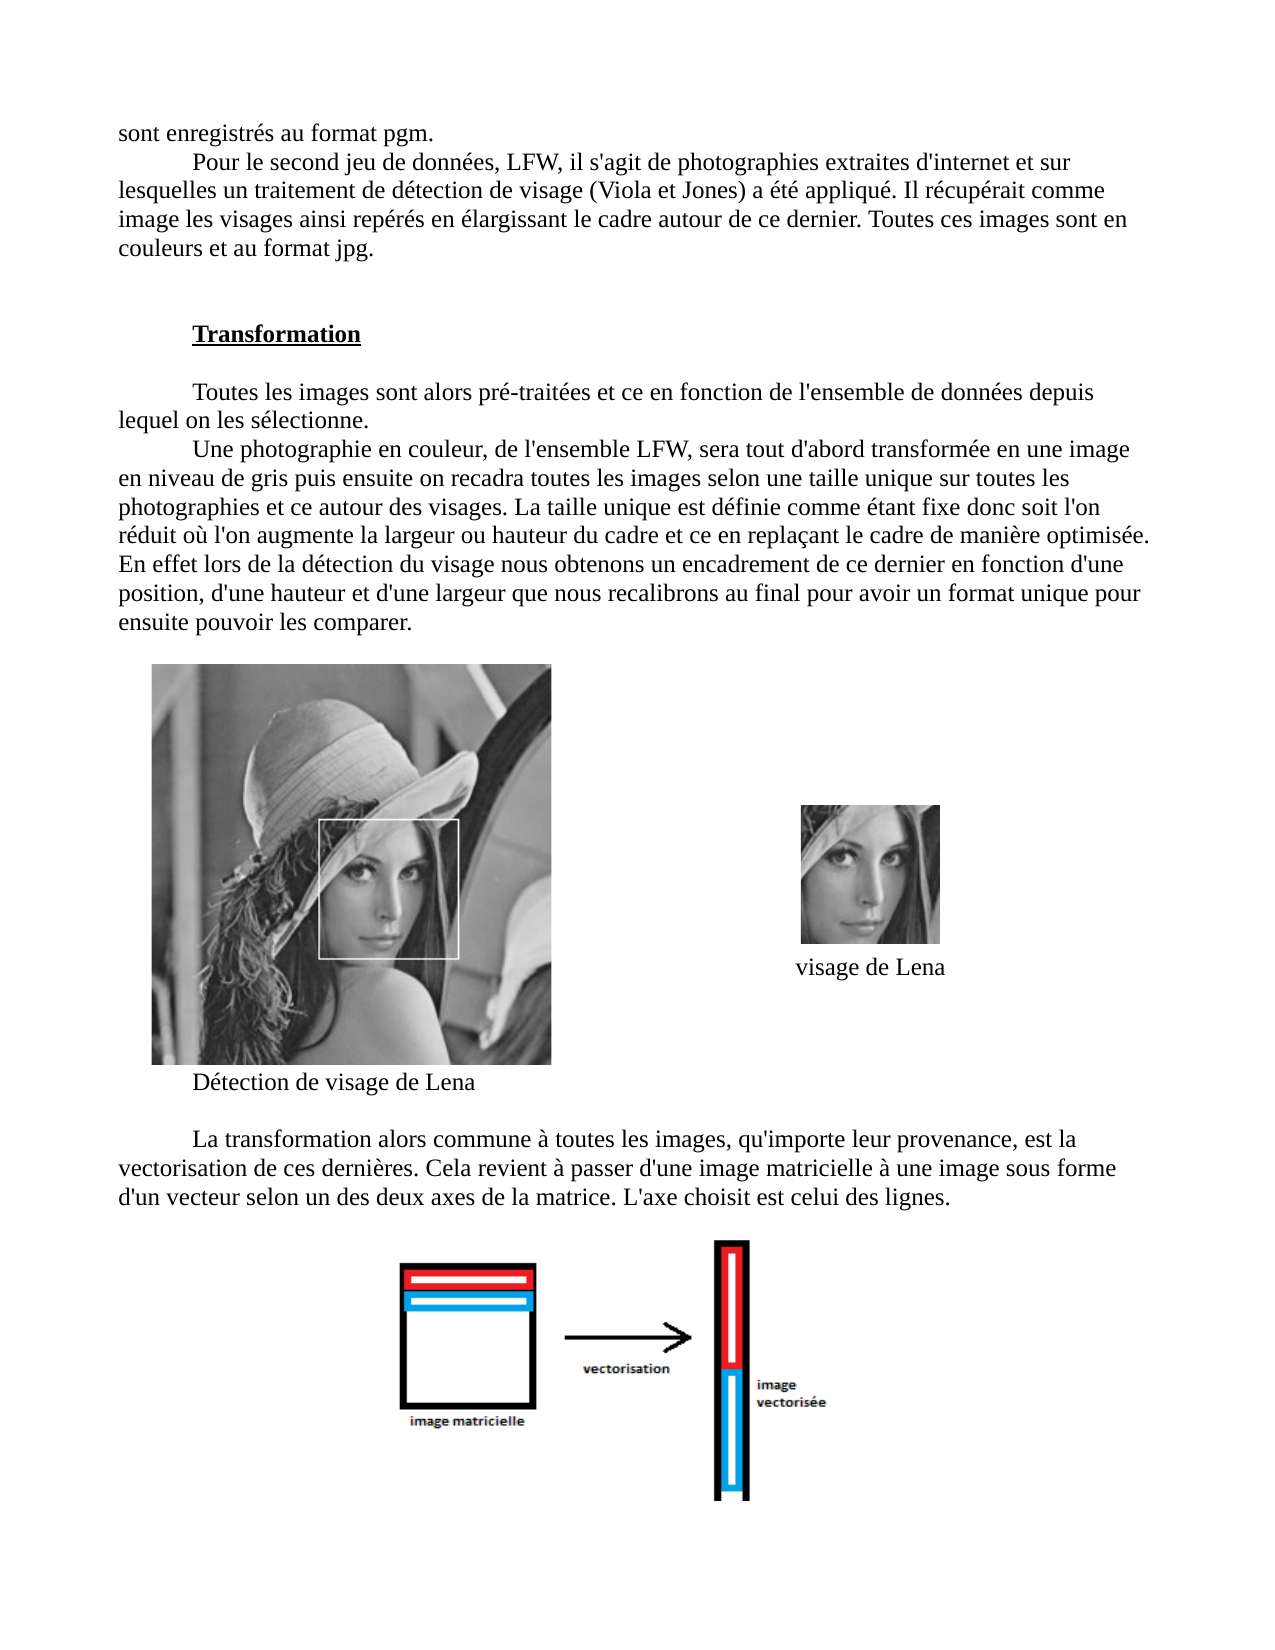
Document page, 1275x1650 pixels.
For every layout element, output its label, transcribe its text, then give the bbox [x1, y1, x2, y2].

text Pour le second jeu de données, LFW, il s'agit de photographies extraites d'internet et sur lesquelles un traitement de détection de visage (Viola et Jones) a été appliqué. Il récupérait comme image les visages ainsi repérés en élargissant le cadre autour de ce dernier. Toutes ces images sont en couleurs et au format jpg. [118, 147, 1157, 262]
picture [363, 1239, 912, 1501]
text Détection de visage de Lena [118, 1067, 1157, 1096]
text [118, 952, 151, 981]
text La transformation alors commune à toutes les images, qu'importe leur provenance, est la vectorisation de ces dernières. Cela revient à passer d'une image matricielle à une image sous forme d'un vecteur selon un des deux axes de la matrice. L'axe choisit est celui des lignes. [118, 1124, 1157, 1211]
text Transformation [118, 319, 1157, 348]
picture [151, 664, 552, 1065]
text Une photographie en couleur, de l'ensemble LFW, sera tout d'abord transformée en une image en niveau de gris puis ensuite on recadra toutes les images selon une taille unique sur toutes les photographies et ce autour des visages. La taille unique est définie comme étant fixe donc soit l'on réduit où l'on augmente la largeur ou hauteur du cadre et ce en replaçant le cadre de manière optimisée. En effet lors de la détection du visage nous obtenons un encadrement de ce dernier en fonction d'une position, d'une hauteur et d'une largeur que nous recalibrons au final pour avoir un format unique pour ensuite pouvoir les comparer. [118, 434, 1157, 636]
picture [800, 805, 940, 944]
text Toutes les images sont alors pré-traitées et ce en fonction de l'ensemble de données depuis lequel on les sélectionne. [118, 377, 1157, 434]
text sont enregistrés au format pgm. [118, 118, 1157, 147]
text visage de Lena [552, 952, 1157, 981]
